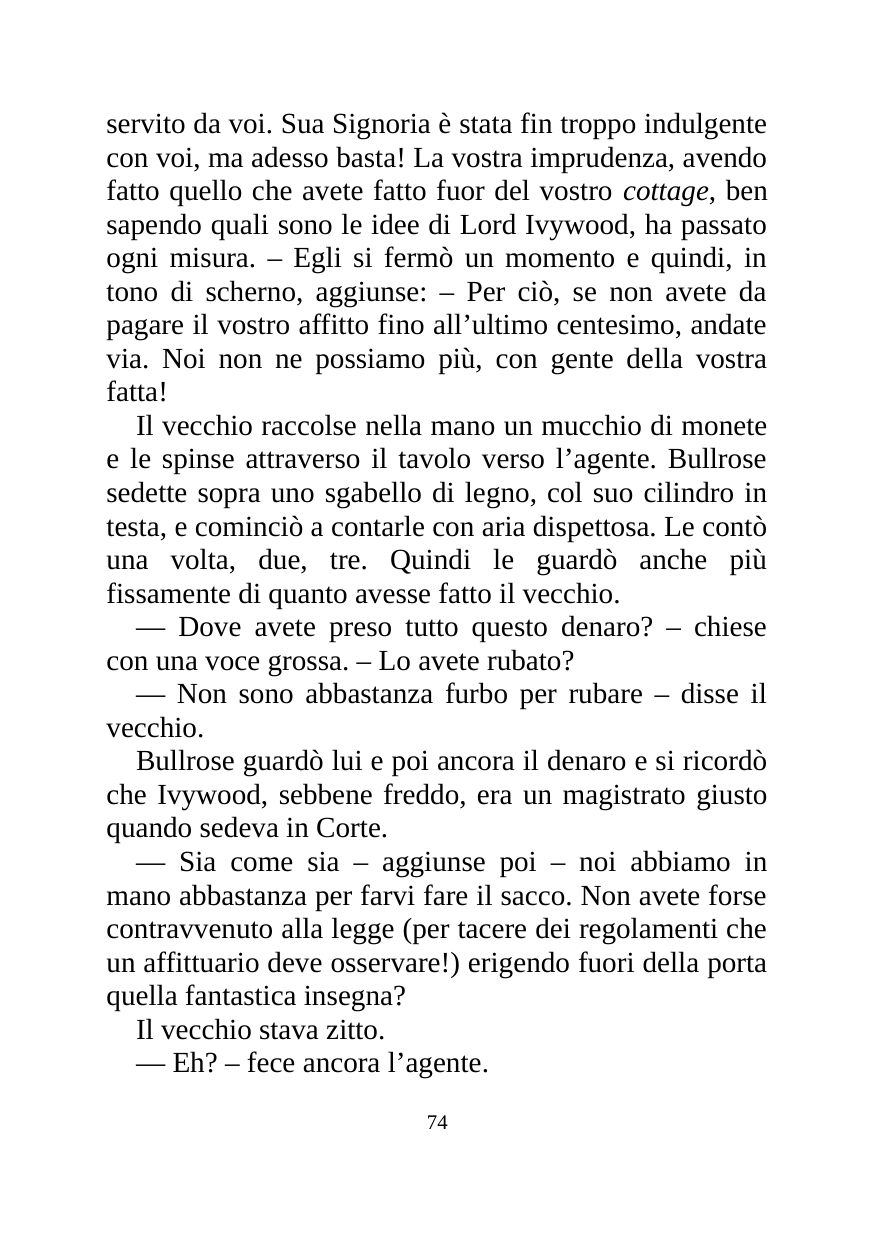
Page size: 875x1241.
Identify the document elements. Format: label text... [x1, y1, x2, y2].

text Il vecchio stava zitto. [106, 1012, 768, 1045]
text servito da voi. Sua Signoria è stata fin troppo indulgente con voi, ma adesso basta! La vostra imprudenza, avendo fatto quello che avete fatto fuor del vostro cottage, ben sapendo quali sono le idee di Lord Ivywood, ha passato ogni misura. – Egli si fermò un momento e quindi, in tono di scherno, aggiunse: – Per ciò, se non avete da pagare il vostro affitto fino all’ultimo centesimo, andate via. Noi non ne possiamo più, con gente della vostra fatta! [106, 106, 768, 408]
text — Non sono abbastanza furbo per rubare – disse il vecchio. [106, 676, 768, 743]
text — Eh? – fece ancora l’agente. [106, 1045, 768, 1079]
text Il vecchio raccolse nella mano un mucchio di monete e le spinse attraverso il tavolo verso l’agente. Bullrose sedette sopra uno sgabello di legno, col suo cilindro in testa, e cominciò a contarle con aria dispettosa. Le contò una volta, due, tre. Quindi le guardò anche più fissamente di quanto avesse fatto il vecchio. [106, 408, 768, 609]
text — Dove avete preso tutto questo denaro? – chiese con una voce grossa. – Lo avete rubato? [106, 609, 768, 676]
text Bullrose guardò lui e poi ancora il denaro e si ricordò che Ivywood, sebbene freddo, era un magistrato giusto quando sedeva in Corte. [106, 743, 768, 844]
text — Sia come sia – aggiunse poi – noi abbiamo in mano abbastanza per farvi fare il sacco. Non avete forse contravvenuto alla legge (per tacere dei regolamenti che un affittuario deve osservare!) erigendo fuori della porta quella fantastica insegna? [106, 844, 768, 1012]
